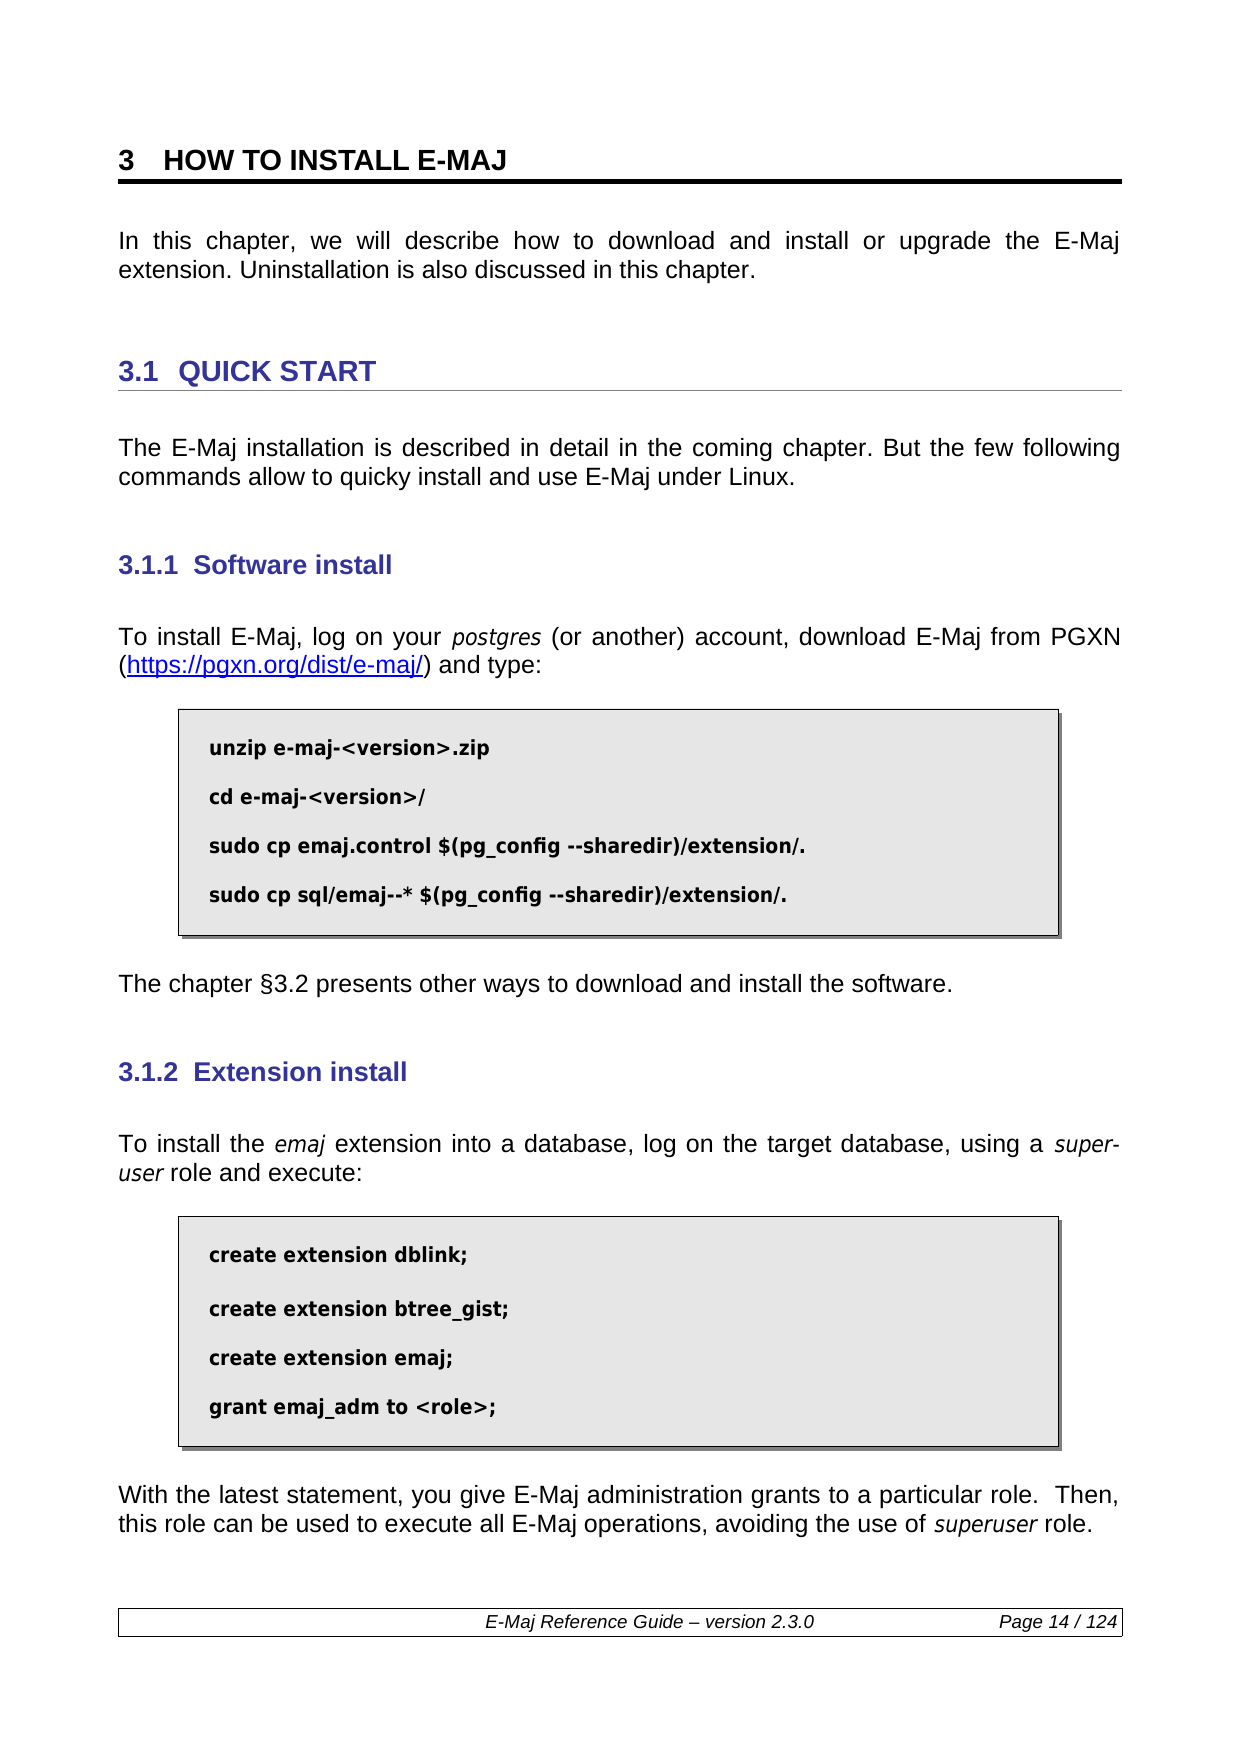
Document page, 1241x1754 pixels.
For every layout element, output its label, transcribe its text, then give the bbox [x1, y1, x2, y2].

text create extension btree_gist; [179, 1294, 1058, 1318]
text sudo cp sql/emaj--* $(pg_config --sharedir)/extension/. [179, 880, 1058, 904]
subtitle Quick start [118, 354, 1122, 390]
text create extension emaj; [179, 1343, 1058, 1367]
text The chapter §3.2 presents other ways to download and install the software. [118, 969, 1122, 998]
subtitle How to install E-Maj [118, 143, 1122, 179]
text grant emaj_adm to <role>; [179, 1392, 1058, 1416]
subtitle Software install [118, 549, 1122, 580]
text cd e-maj-<version>/ [179, 782, 1058, 806]
text unzip e-maj-<version>.zip [179, 733, 1058, 757]
text create extension dblink; [179, 1240, 1058, 1264]
text In this chapter, we will describe how to download and install or upgrade the E-Maj extension. Uninstallation is also discussed in this chapter. [118, 226, 1122, 284]
text With the latest statement, you give E-Maj administration grants to a particular role. Then, this role can be used to execute all E-Maj operations, avoiding the use of superuser role. [118, 1480, 1122, 1538]
subtitle Extension install [118, 1056, 1122, 1087]
text To install E-Maj, log on your postgres (or another) account, download E-Maj from PGXN (https://pgxn.org/dist/e-maj/) and type: [118, 621, 1122, 679]
text The E-Maj installation is described in detail in the coming chapter. But the few following commands allow to quicky install and use E-Maj under Linux. [118, 432, 1122, 491]
text sudo cp emaj.control $(pg_config --sharedir)/extension/. [179, 831, 1058, 855]
text To install the emaj extension into a database, log on the target database, using a super-user role and execute: [118, 1128, 1122, 1187]
